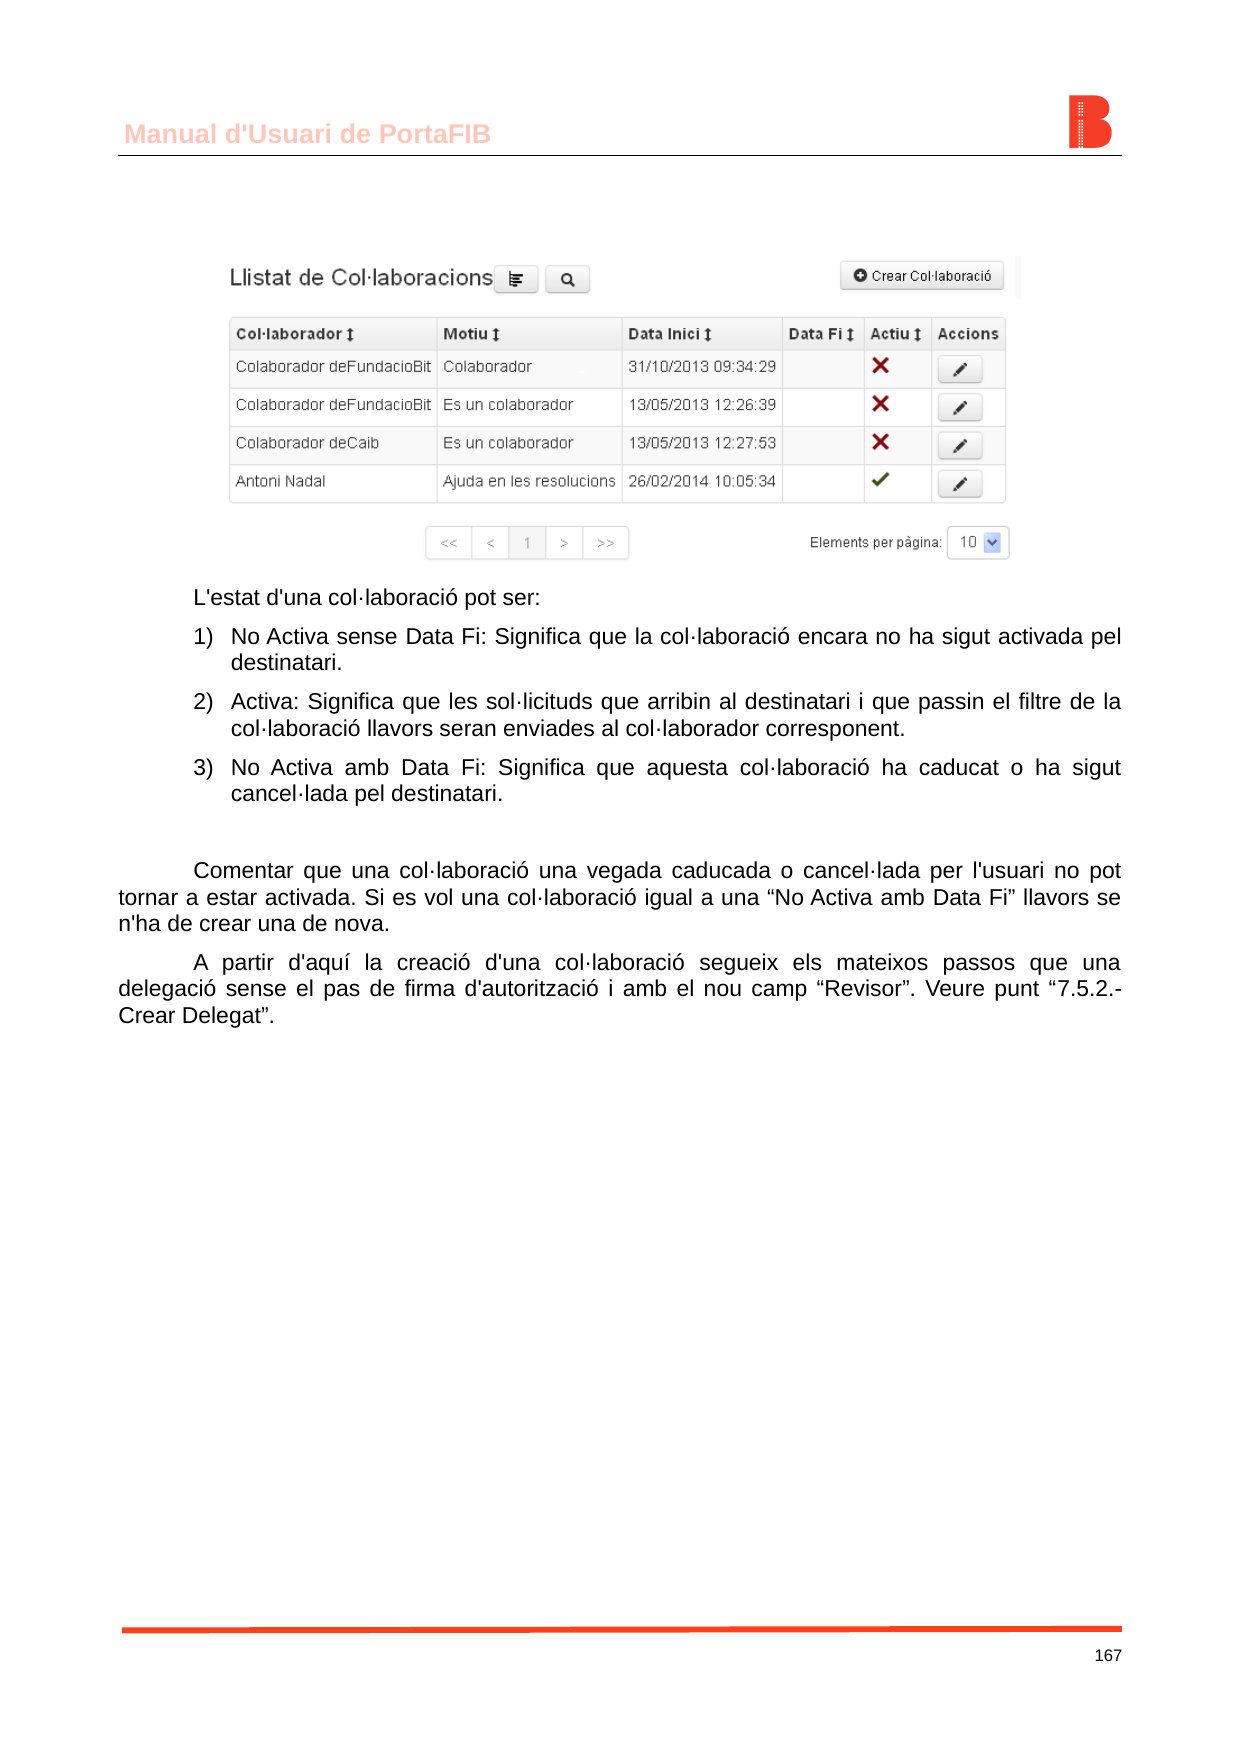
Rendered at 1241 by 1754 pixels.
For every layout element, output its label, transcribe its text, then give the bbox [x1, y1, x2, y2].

text L'estat d'una col·laboració pot ser: [118, 584, 1122, 611]
picture [1063, 94, 1117, 150]
text Comentar que una col·laboració una vegada caducada o cancel·lada per l'usuari no pot tornar a estar activada. Si es vol una col·laboració igual a una “No Activa amb Data Fi” llavors se n'ha de crear una de nova. [118, 857, 1122, 937]
list No Activa sense Data Fi: Significa que la col·laboració encara no ha sigut activada pel destinatari. [193, 623, 1122, 676]
list Activa: Significa que les sol·licituds que arribin al destinatari i que passin el filtre de la col·laboració llavors seran enviades al col·laborador corresponent. [193, 688, 1122, 741]
text A partir d'aquí la creació d'una col·laboració segueix els mateixos passos que una delegació sense el pas de firma d'autorització i amb el nou camp “Revisor”. Veure punt “7.5.2Crear Delegat”. [118, 949, 1122, 1028]
picture [219, 254, 1022, 572]
list No Activa amb Data Fi: Significa que aquesta col·laboració ha caducat o ha sigut cancel·lada pel destinatari. [193, 753, 1122, 806]
